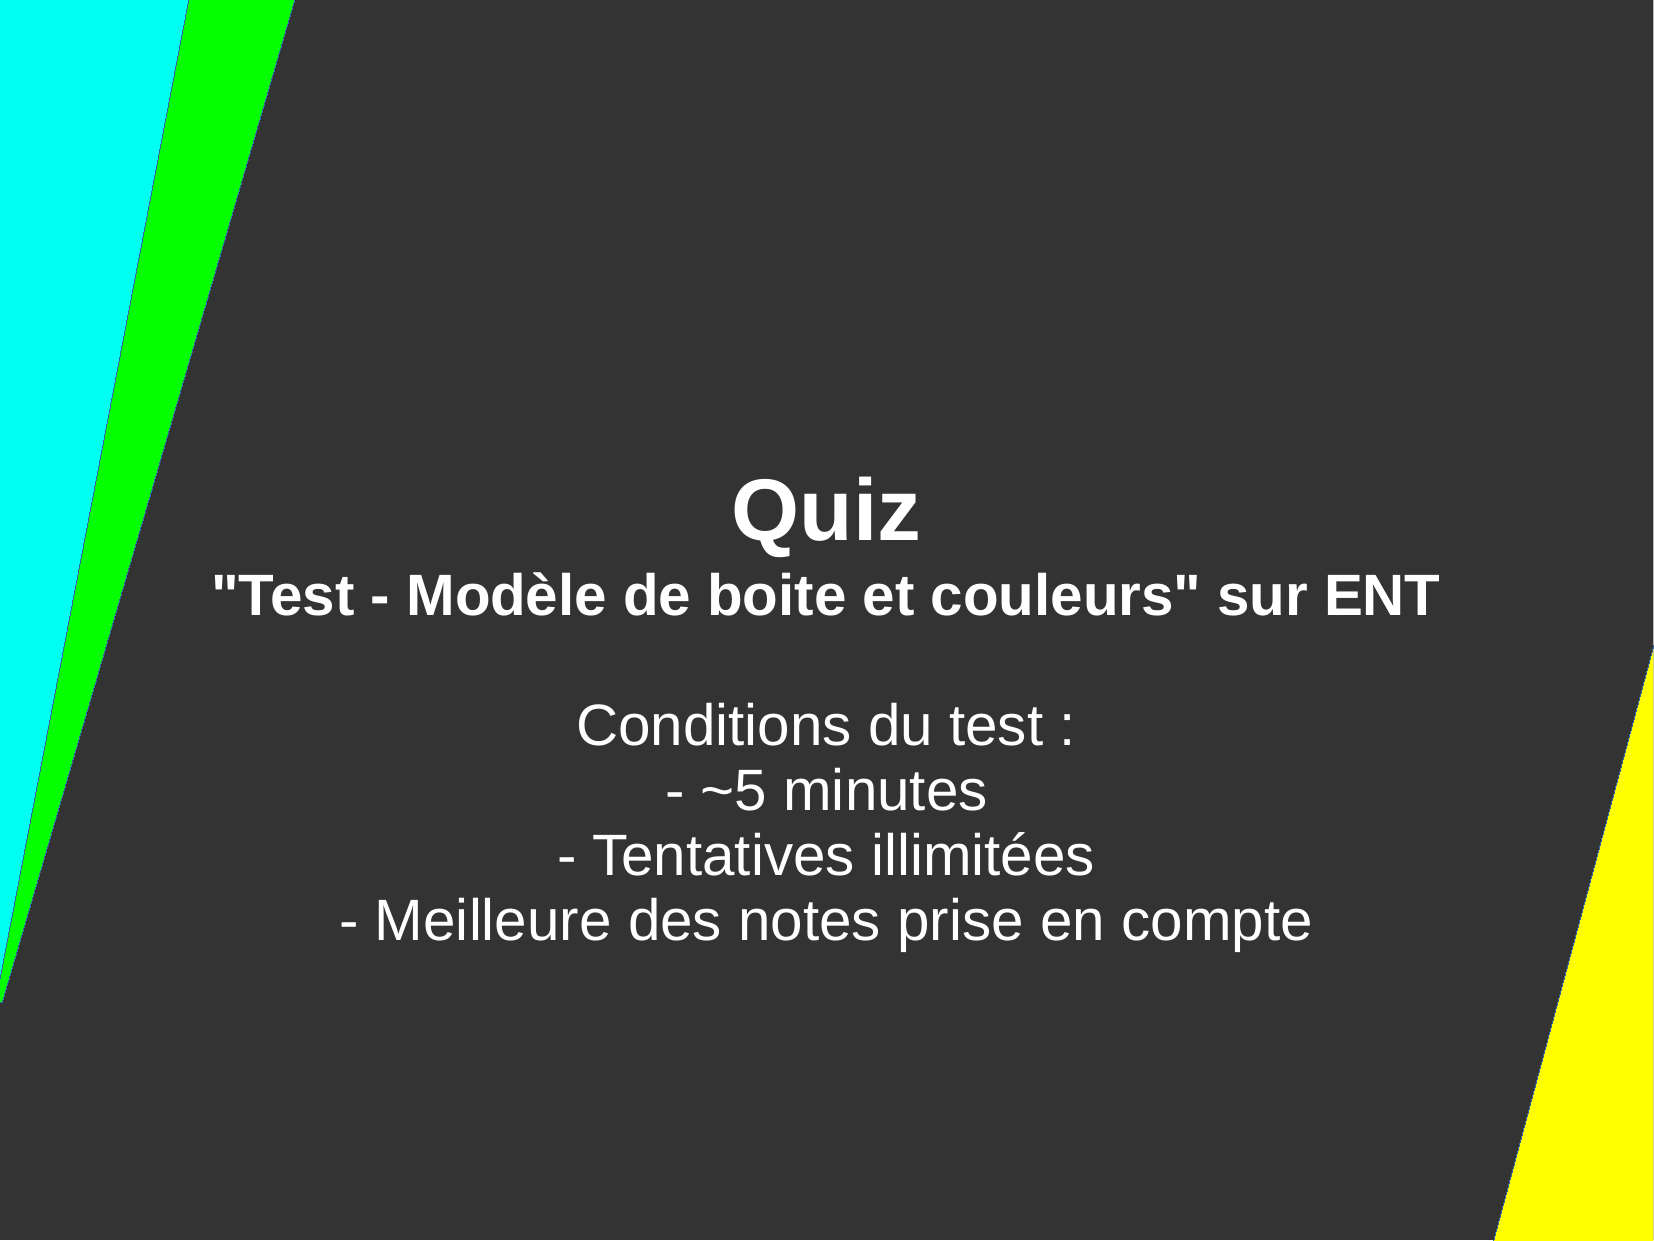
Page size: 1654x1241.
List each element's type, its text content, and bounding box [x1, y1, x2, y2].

title Quiz [31, 460, 1622, 562]
title "Test - Modèle de boite et couleurs" sur ENT Conditions du test : - ~5 minutes - Tentatives illimitées - Meilleure des notes prise en compte [31, 562, 1622, 953]
text_box [0, 0, 295, 1003]
text_box [1493, 644, 1654, 1241]
